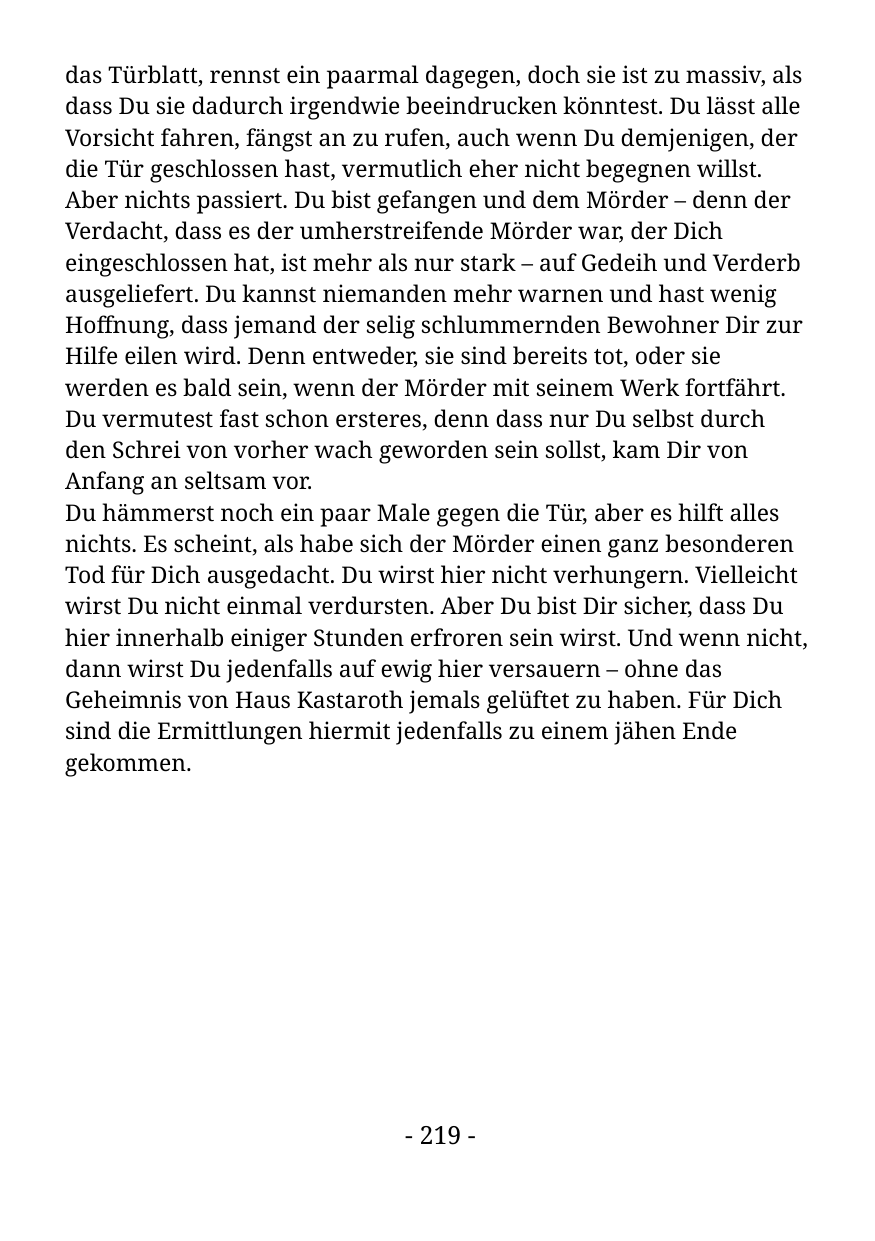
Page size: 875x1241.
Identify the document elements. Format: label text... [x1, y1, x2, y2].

text Du hämmerst noch ein paar Male gegen die Tür, aber es hilft alles nichts. Es scheint, als habe sich der Mörder einen ganz besonderen Tod für Dich ausgedacht. Du wirst hier nicht verhungern. Vielleicht wirst Du nicht einmal verdursten. Aber Du bist Dir sicher, dass Du hier innerhalb einiger Stunden erfroren sein wirst. Und wenn nicht, dann wirst Du jedenfalls auf ewig hier versauern – ohne das Geheimnis von Haus Kastaroth jemals gelüftet zu haben. Für Dich sind die Ermittlungen hiermit jedenfalls zu einem jähen Ende gekommen. [65, 497, 809, 778]
text das Türblatt, rennst ein paarmal dagegen, doch sie ist zu massiv, als dass Du sie dadurch irgendwie beeindrucken könntest. Du lässt alle Vorsicht fahren, fängst an zu rufen, auch wenn Du demjenigen, der die Tür geschlossen hast, vermutlich eher nicht begegnen willst. [65, 59, 809, 184]
text Aber nichts passiert. Du bist gefangen und dem Mörder – denn der Verdacht, dass es der umherstreifende Mörder war, der Dich eingeschlossen hat, ist mehr als nur stark – auf Gedeih und Verderb ausgeliefert. Du kannst niemanden mehr warnen und hast wenig Hoffnung, dass jemand der selig schlummernden Bewohner Dir zur Hilfe eilen wird. Denn entweder, sie sind bereits tot, oder sie werden es bald sein, wenn der Mörder mit seinem Werk fortfährt. Du vermutest fast schon ersteres, denn dass nur Du selbst durch den Schrei von vorher wach geworden sein sollst, kam Dir von Anfang an seltsam vor. [65, 184, 809, 497]
